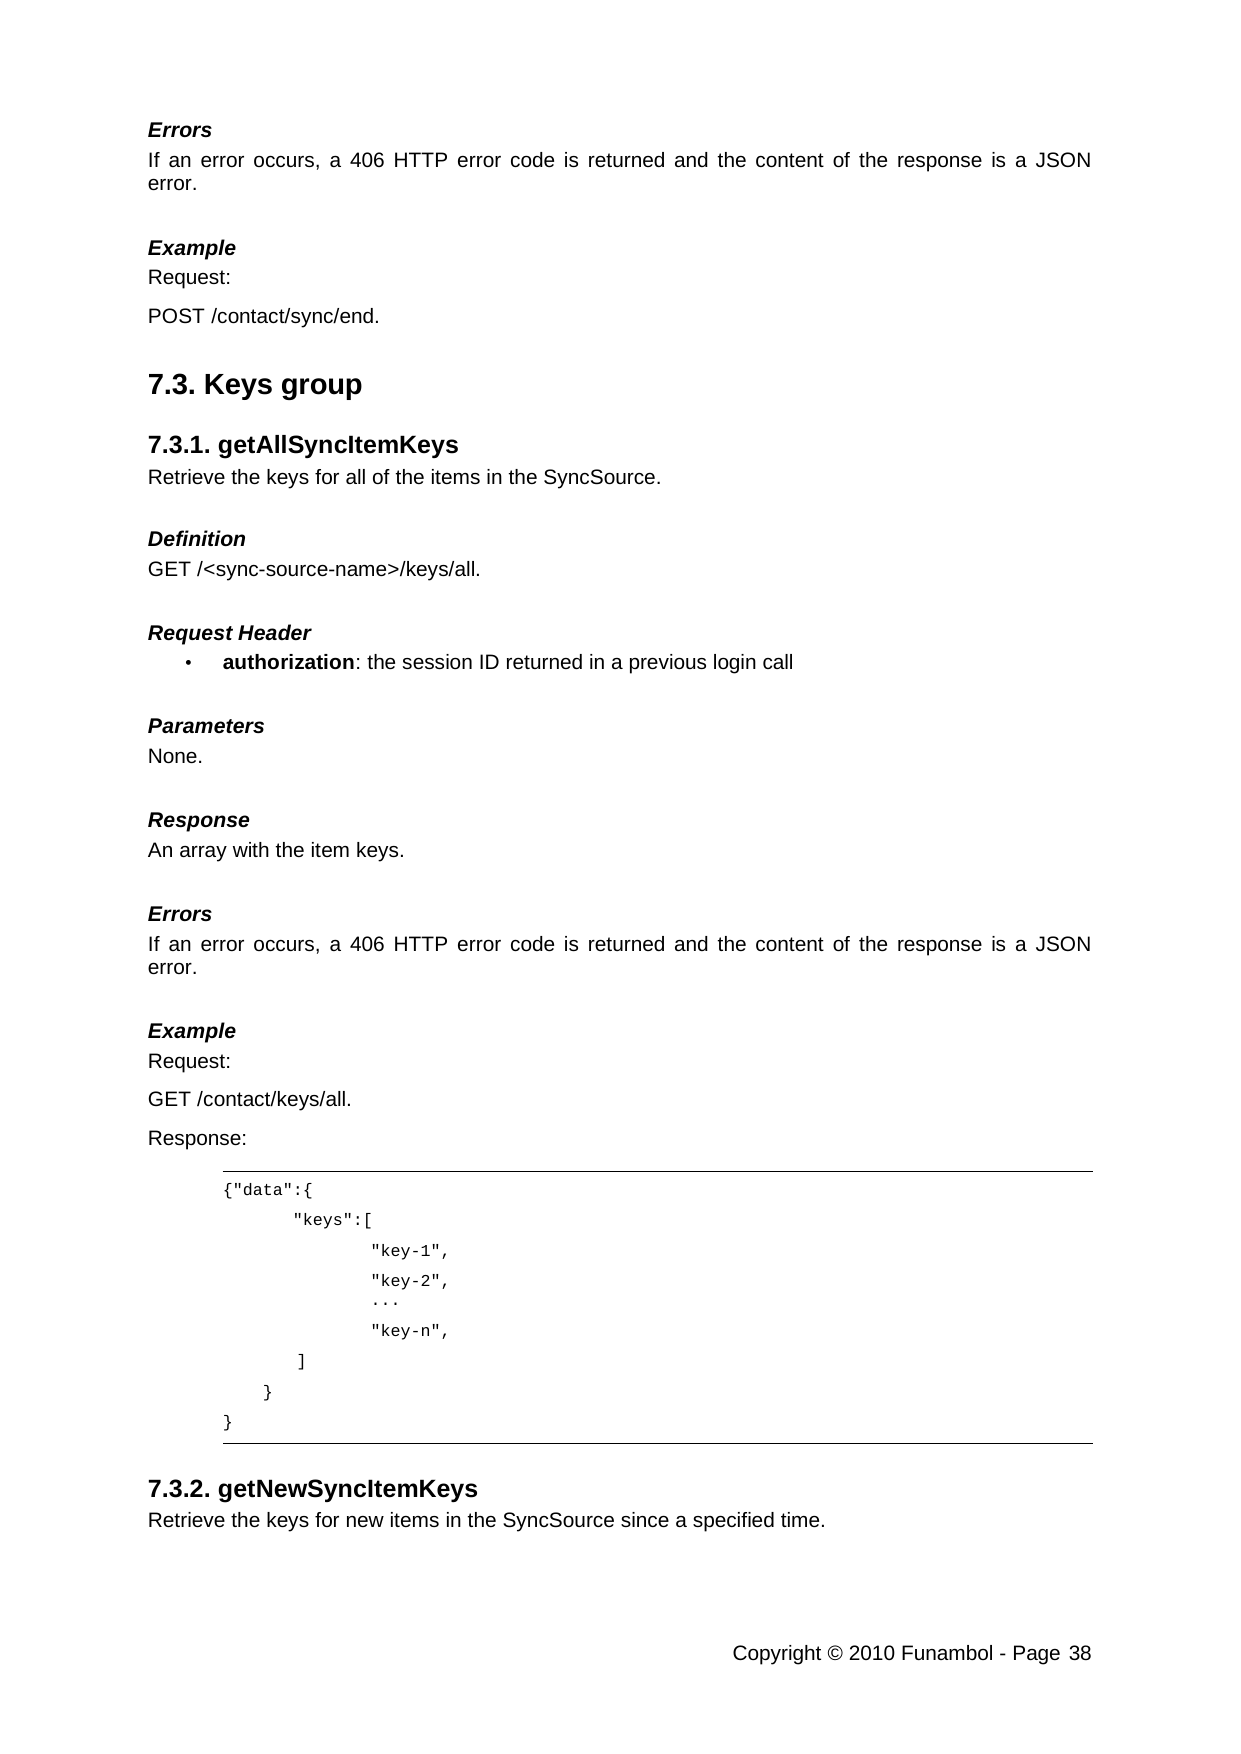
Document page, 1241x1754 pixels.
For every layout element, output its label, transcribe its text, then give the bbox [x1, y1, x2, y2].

text If an error occurs, a 406 HTTP error code is returned and the content of the response is a JSON error. [148, 932, 1093, 979]
text {"data":{ [223, 1172, 1093, 1200]
subtitle Parameters [148, 714, 1093, 738]
text } [223, 1404, 1093, 1443]
subtitle Example [148, 235, 1093, 259]
text ] [223, 1343, 1093, 1372]
subtitle getNewSyncItemKeys [148, 1474, 1093, 1502]
text "key-2", ... [223, 1263, 1093, 1310]
text Retrieve the keys for new items in the SyncSource since a specified time. [148, 1509, 1093, 1532]
list authorization: the session ID returned in a previous login call [185, 651, 1093, 674]
text None. [148, 744, 1093, 768]
text POST /contact/sync/end. [148, 304, 1093, 328]
text Request: [148, 1049, 1093, 1073]
text GET /<sync-source-name>/keys/all. [148, 557, 1093, 581]
text Retrieve the keys for all of the items in the SyncSource. [148, 466, 1093, 489]
text GET /contact/keys/all. [148, 1088, 1093, 1111]
text "keys":[ [223, 1202, 1093, 1231]
text If an error occurs, a 406 HTTP error code is returned and the content of the response is a JSON error. [148, 148, 1093, 195]
subtitle Example [148, 1019, 1093, 1043]
text "key-1", [223, 1232, 1093, 1261]
text } [223, 1373, 1093, 1402]
text Response: [148, 1126, 1093, 1150]
subtitle getAllSyncItemKeys [148, 431, 1093, 459]
subtitle Request Header [148, 621, 1093, 644]
subtitle Response [148, 808, 1093, 832]
text "key-n", [223, 1312, 1093, 1341]
text Request: [148, 266, 1093, 289]
subtitle Keys group [148, 368, 1093, 400]
text An array with the item keys. [148, 838, 1093, 862]
subtitle Errors [148, 118, 1093, 142]
subtitle Errors [148, 902, 1093, 926]
subtitle Definition [148, 527, 1093, 551]
